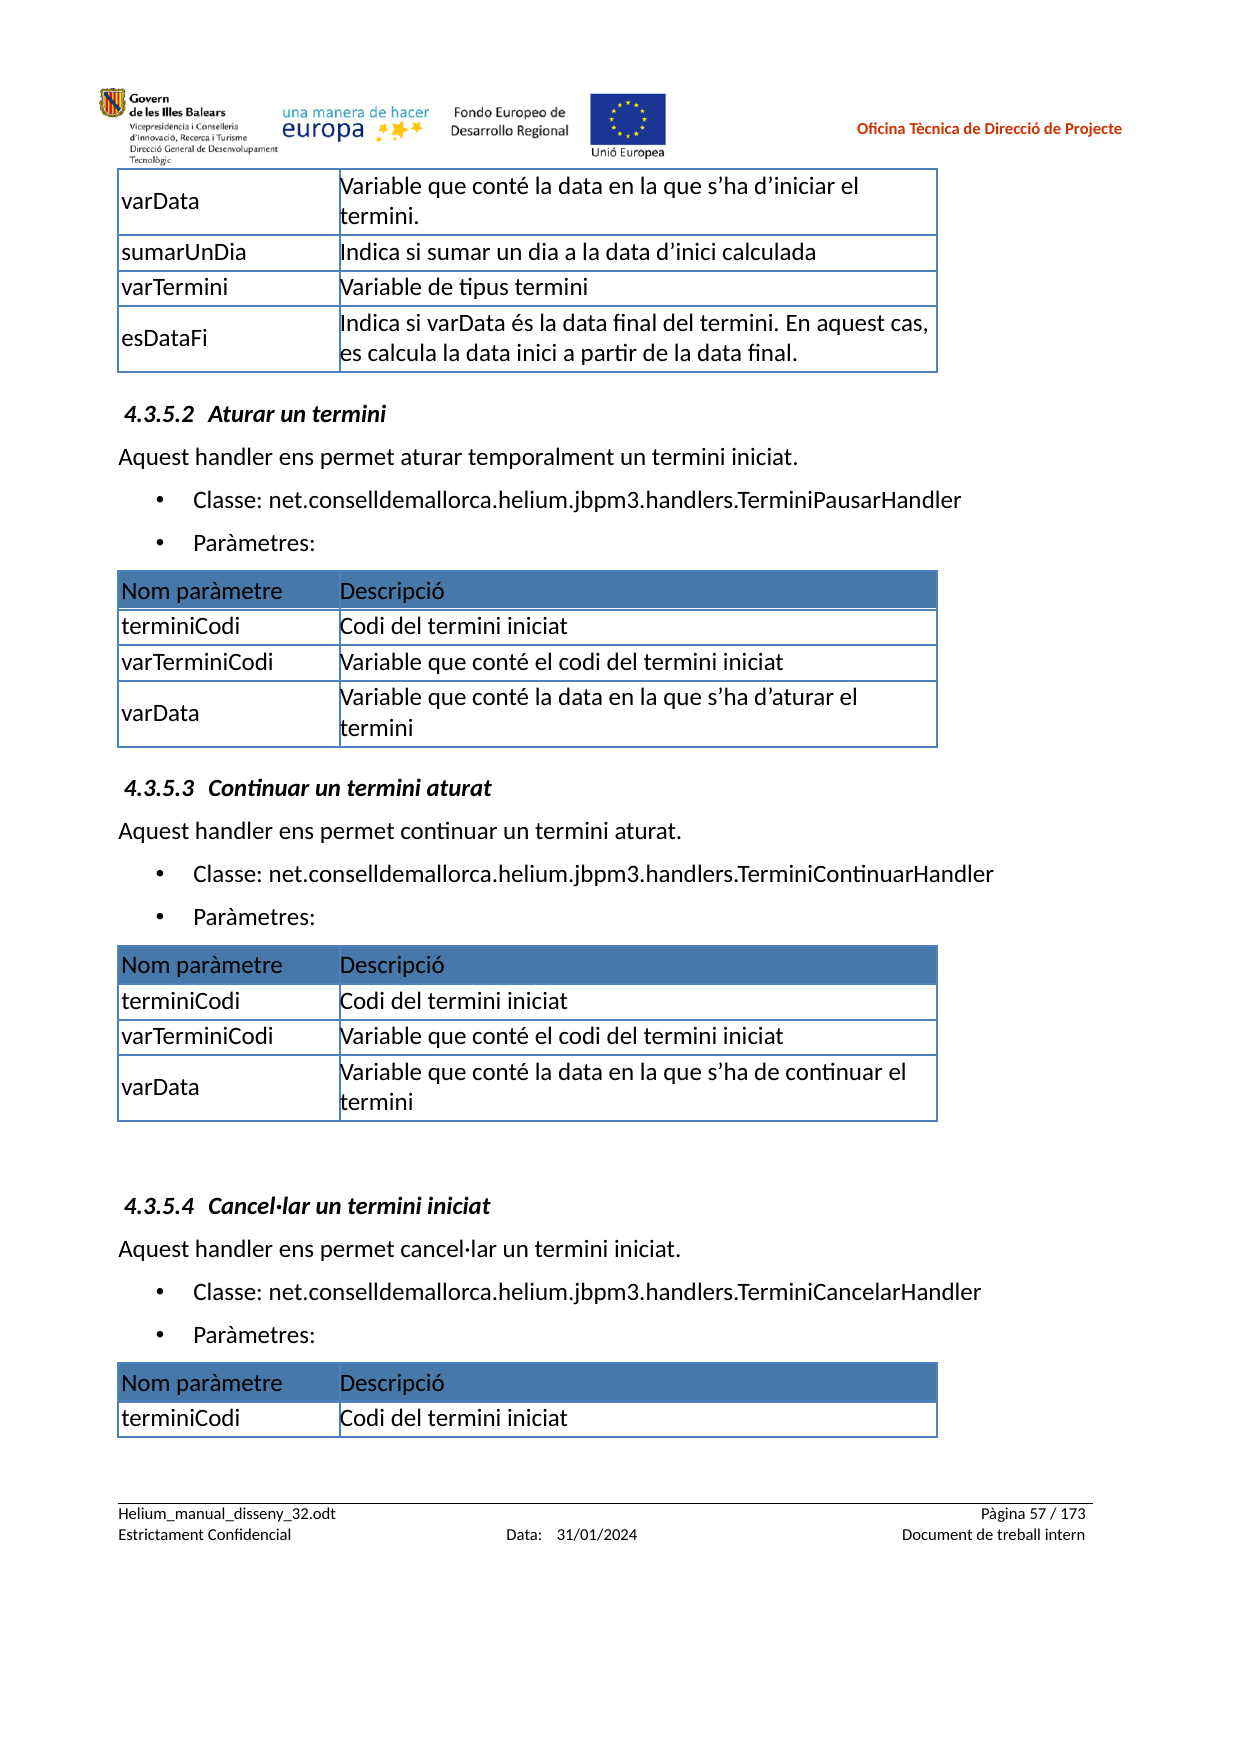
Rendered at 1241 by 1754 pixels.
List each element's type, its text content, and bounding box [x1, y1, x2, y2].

table_cell varData [119, 170, 339, 234]
table_cell varTermini [119, 272, 339, 305]
table_cell Indica si sumar un dia a la data d’inici calculada [341, 236, 936, 269]
table_header Nom paràmetre [119, 947, 339, 983]
table_cell esDataFi [119, 307, 339, 371]
table_header Descripció [341, 1364, 936, 1400]
table_cell varTerminiCodi [119, 646, 339, 679]
table_cell Variable que conté la data en la que s’ha de continuar el termini [341, 1056, 936, 1120]
list Paràmetres: [156, 901, 1122, 932]
subtitle Aturar un termini [118, 398, 1122, 428]
table_cell terminiCodi [119, 985, 339, 1018]
table_cell Variable que conté la data en la que s’ha d’iniciar el termini. [341, 170, 936, 234]
table_header Descripció [341, 947, 936, 983]
table_cell Codi del termini iniciat [341, 611, 936, 644]
table_cell varData [119, 1056, 339, 1120]
list Classe: net.conselldemallorca.helium.jbpm3.handlers.TerminiPausarHandler [156, 484, 1122, 514]
table_cell Variable que conté la data en la que s’ha d’aturar el termini [341, 682, 936, 746]
table_cell Indica si varData és la data final del termini. En aquest cas, es calcula la data inici a partir de la data final. [341, 307, 936, 371]
text Aquest handler ens permet continuar un termini aturat. [118, 815, 1122, 846]
table_header Nom paràmetre [119, 572, 339, 608]
list Paràmetres: [156, 527, 1122, 557]
list Classe: net.conselldemallorca.helium.jbpm3.handlers.TerminiCancelarHandler [156, 1276, 1122, 1306]
table_cell Variable que conté el codi del termini iniciat [341, 1021, 936, 1054]
subtitle Continuar un termini aturat [118, 773, 1122, 803]
table_cell Variable de tipus termini [341, 272, 936, 305]
table_cell terminiCodi [119, 611, 339, 644]
picture [99, 87, 668, 166]
table_cell Codi del termini iniciat [341, 1403, 936, 1436]
text Aquest handler ens permet aturar temporalment un termini iniciat. [118, 441, 1122, 471]
table_cell sumarUnDia [119, 236, 339, 269]
list Paràmetres: [156, 1319, 1122, 1349]
table_cell Codi del termini iniciat [341, 985, 936, 1018]
list Classe: net.conselldemallorca.helium.jbpm3.handlers.TerminiContinuarHandler [156, 858, 1122, 889]
table_cell varData [119, 682, 339, 746]
table_header Descripció [341, 572, 936, 608]
subtitle Cancel·lar un termini iniciat [118, 1190, 1122, 1220]
table_cell varTerminiCodi [119, 1021, 339, 1054]
table_cell Variable que conté el codi del termini iniciat [341, 646, 936, 679]
text Aquest handler ens permet cancel·lar un termini iniciat. [118, 1233, 1122, 1263]
table_cell terminiCodi [119, 1403, 339, 1436]
table_header Nom paràmetre [119, 1364, 339, 1400]
